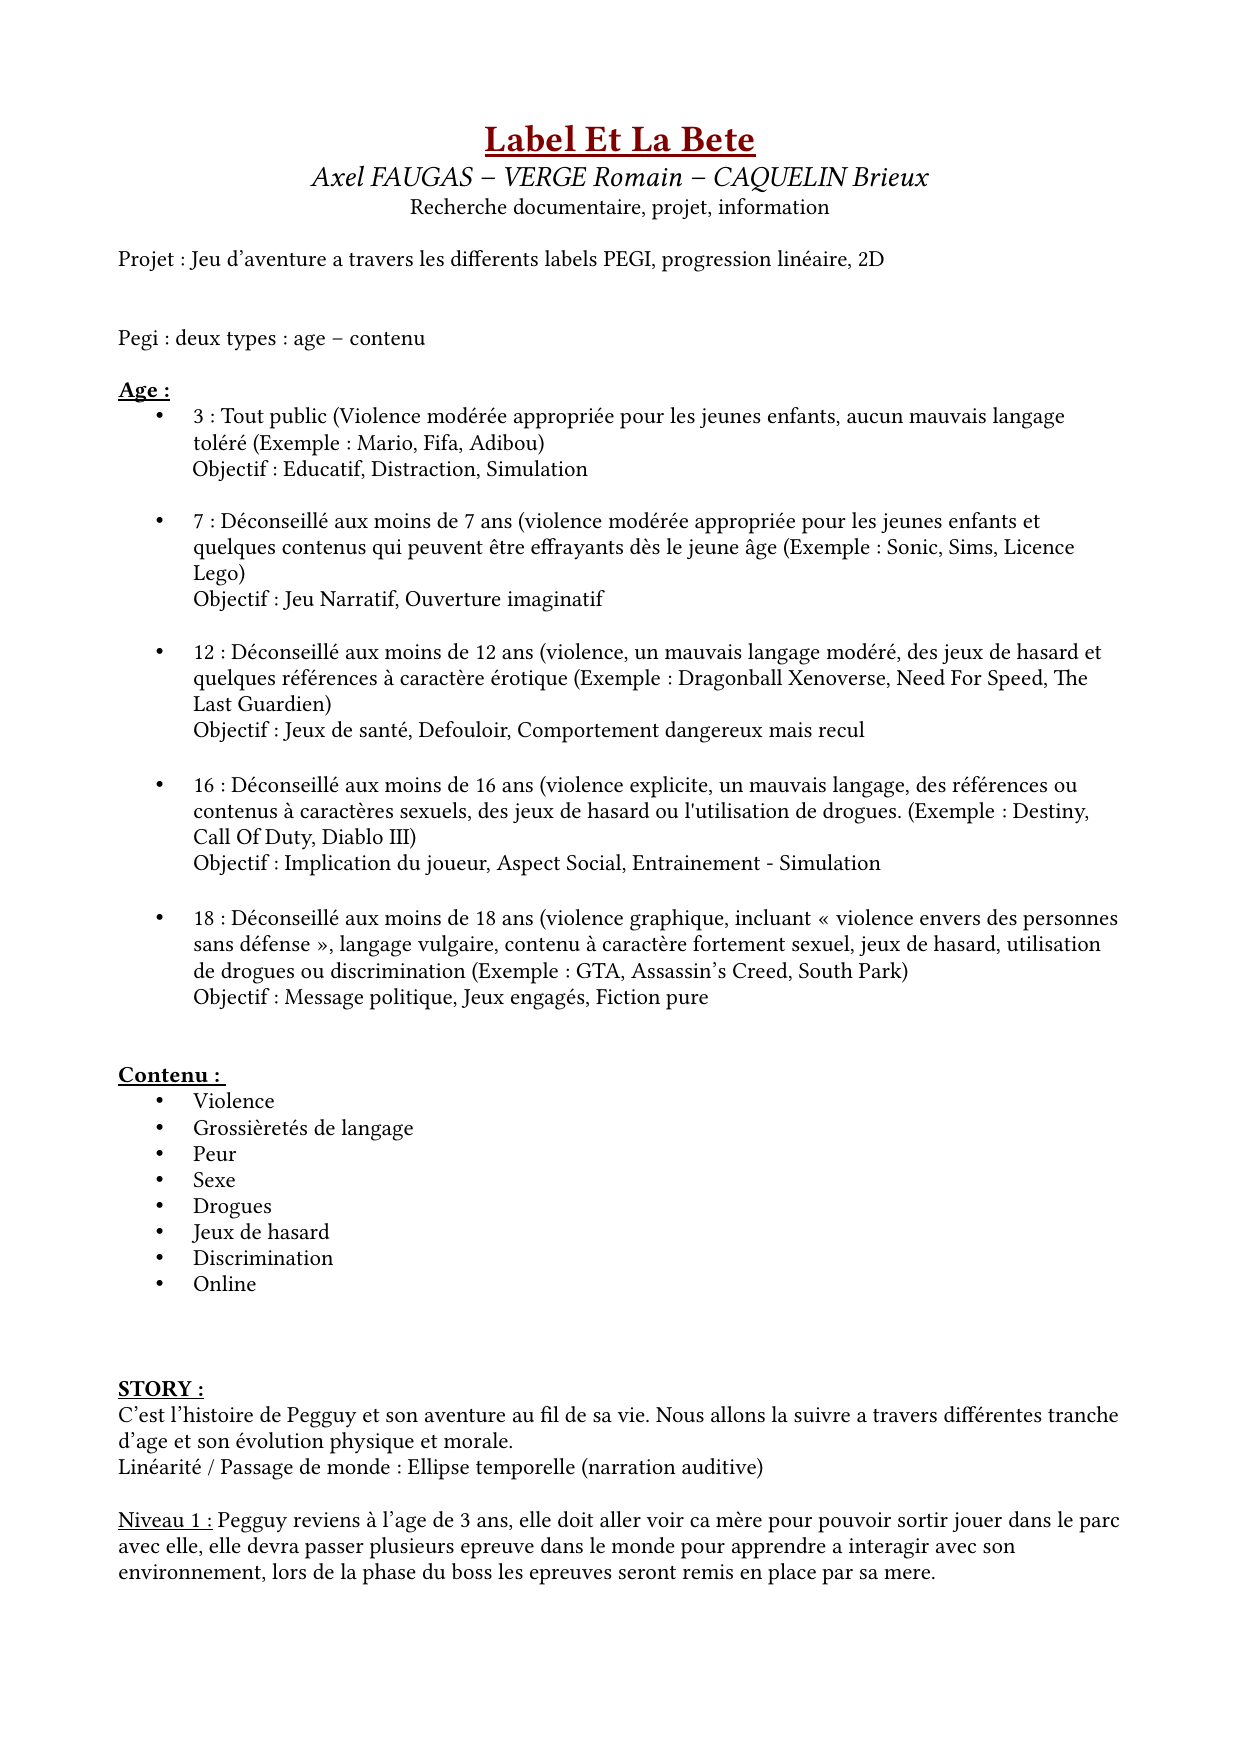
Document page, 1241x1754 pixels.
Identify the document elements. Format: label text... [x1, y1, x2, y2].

text Contenu : [118, 1062, 1122, 1088]
list Sexe [156, 1167, 1122, 1193]
text Age : [118, 377, 1122, 403]
text C’est l’histoire de Pegguy et son aventure au fil de sa vie. Nous allons la suivre a travers différentes tranche d’age et son évolution physique et morale. [118, 1402, 1122, 1454]
text Axel FAUGAS – VERGE Romain – CAQUELIN Brieux [118, 161, 1122, 194]
text Projet : Jeu d’aventure a travers les differents labels PEGI, progression linéaire, 2D [118, 246, 1122, 272]
list 7 : Déconseillé aux moins de 7 ans (violence modérée appropriée pour les jeunes enfants et quelques contenus qui peuvent être effrayants dès le jeune âge (Exemple : Sonic, Sims, Licence Lego) [156, 508, 1122, 586]
list 12 : Déconseillé aux moins de 12 ans (violence, un mauvais langage modéré, des jeux de hasard et quelques références à caractère érotique (Exemple : Dragonball Xenoverse, Need For Speed, The Last Guardien) [156, 638, 1122, 717]
list Discrimination [156, 1245, 1122, 1271]
list Grossièretés de langage [156, 1114, 1122, 1141]
text Recherche documentaire, projet, information [118, 194, 1122, 220]
text Objectif : Educatif, Distraction, Simulation [118, 456, 1122, 482]
list Drogues [156, 1193, 1122, 1219]
list Violence [156, 1088, 1122, 1114]
text Linéarité / Passage de monde : Ellipse temporelle (narration auditive) [118, 1454, 1122, 1480]
list Jeux de hasard [156, 1219, 1122, 1245]
list 16 : Déconseillé aux moins de 16 ans (violence explicite, un mauvais langage, des références ou contenus à caractères sexuels, des jeux de hasard ou l'utilisation de drogues. (Exemple : Destiny, Call Of Duty, Diablo III) [156, 772, 1122, 850]
list Peur [156, 1141, 1122, 1167]
list Objectif : Jeu Narratif, Ouverture imaginatif [156, 586, 1122, 612]
list 3 : Tout public (Violence modérée appropriée pour les jeunes enfants, aucun mauvais langage toléré (Exemple : Mario, Fifa, Adibou) [156, 403, 1122, 456]
list Objectif : Message politique, Jeux engagés, Fiction pure [156, 984, 1122, 1010]
text Label Et La Bete [118, 118, 1122, 161]
list Objectif : Jeux de santé, Defouloir, Comportement dangereux mais recul [156, 717, 1122, 743]
list Online [156, 1271, 1122, 1297]
list Objectif : Implication du joueur, Aspect Social, Entrainement - Simulation [156, 850, 1122, 876]
text Niveau 1 : Pegguy reviens à l’age de 3 ans, elle doit aller voir ca mère pour pouvoir sortir jouer dans le parc avec elle, elle devra passer plusieurs epreuve dans le monde pour apprendre a interagir avec son environnement, lors de la phase du boss les epreuves seront remis en place par sa mere. [118, 1507, 1122, 1585]
text STORY : [118, 1376, 1122, 1402]
list 18 : Déconseillé aux moins de 18 ans (violence graphique, incluant « violence envers des personnes sans défense », langage vulgaire, contenu à caractère fortement sexuel, jeux de hasard, utilisation de drogues ou discrimination (Exemple : GTA, Assassin’s Creed, South Park) [156, 905, 1122, 984]
text Pegi : deux types : age – contenu [118, 325, 1122, 351]
